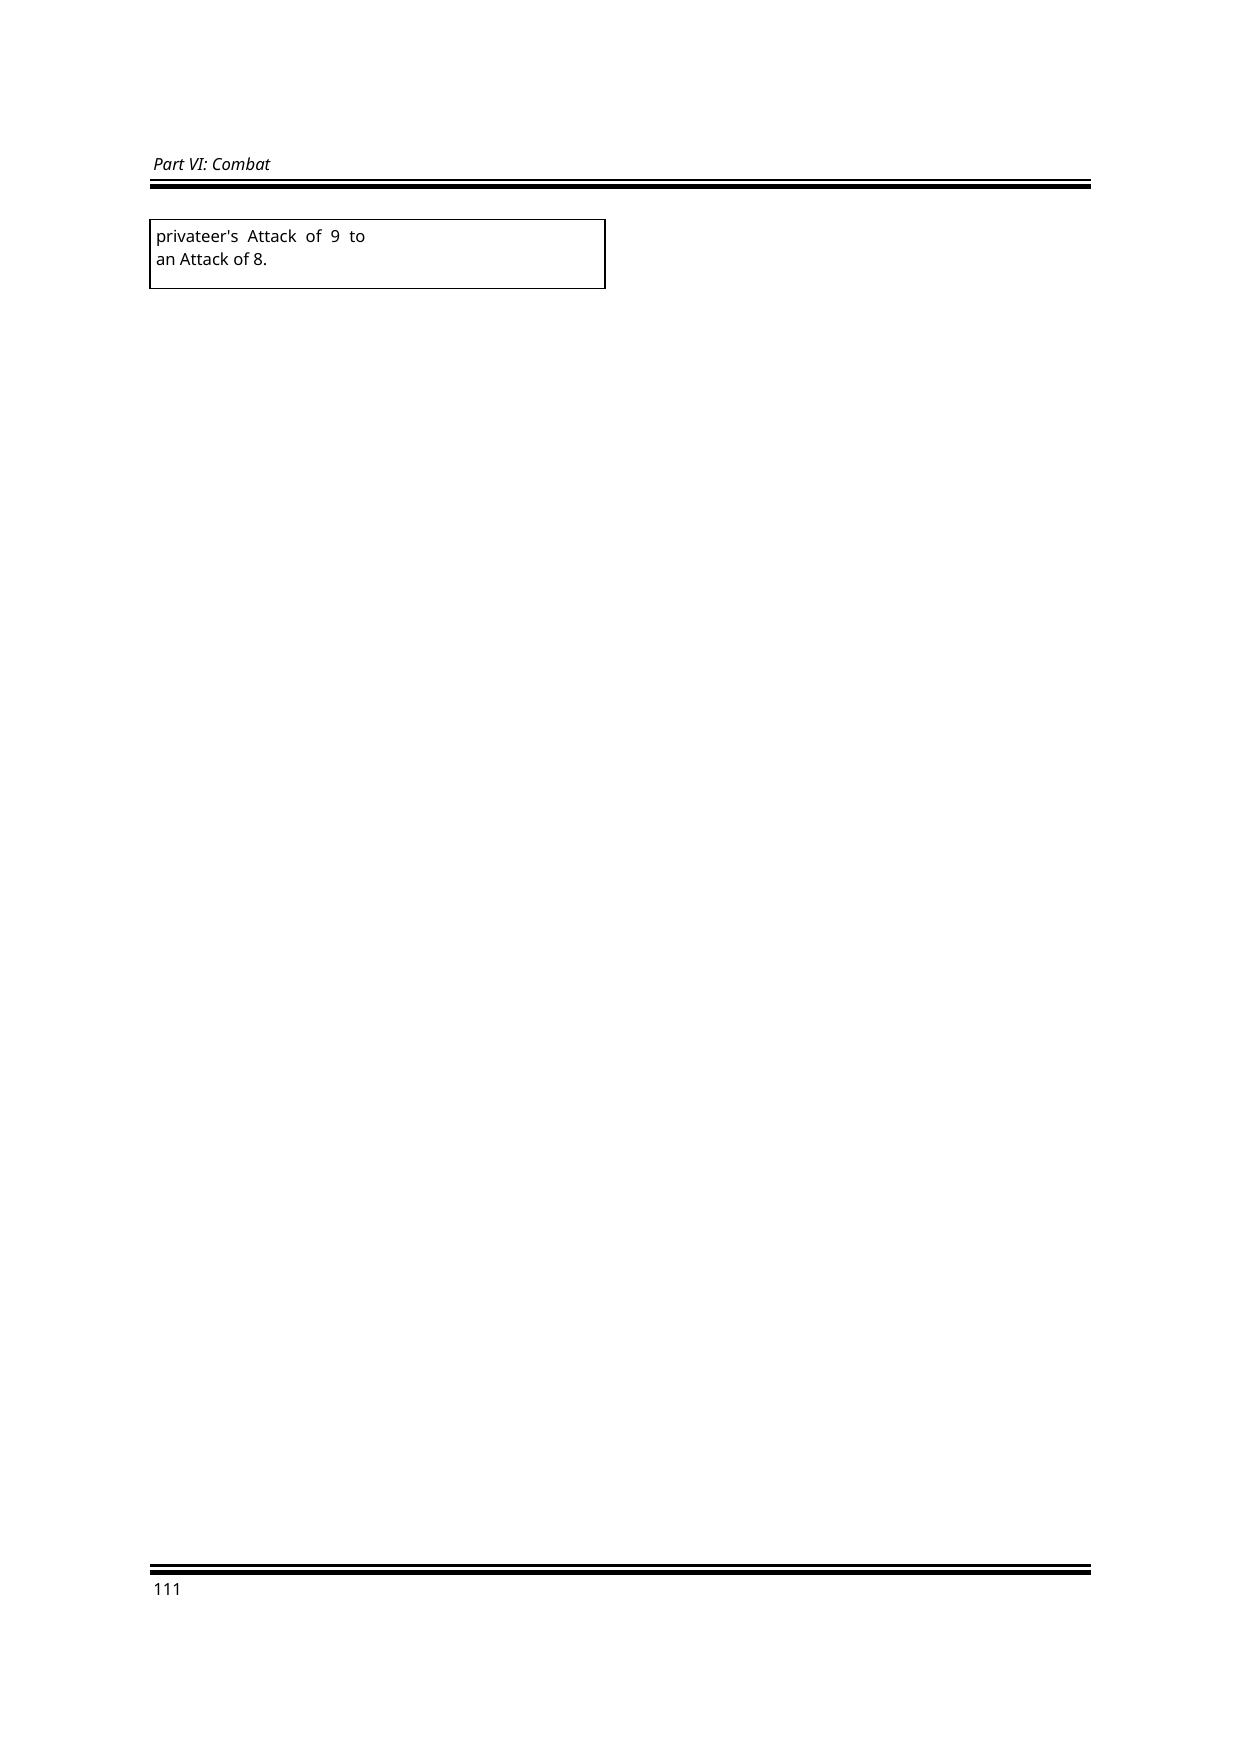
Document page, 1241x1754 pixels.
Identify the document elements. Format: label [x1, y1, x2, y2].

table_cell [151, 220, 604, 287]
